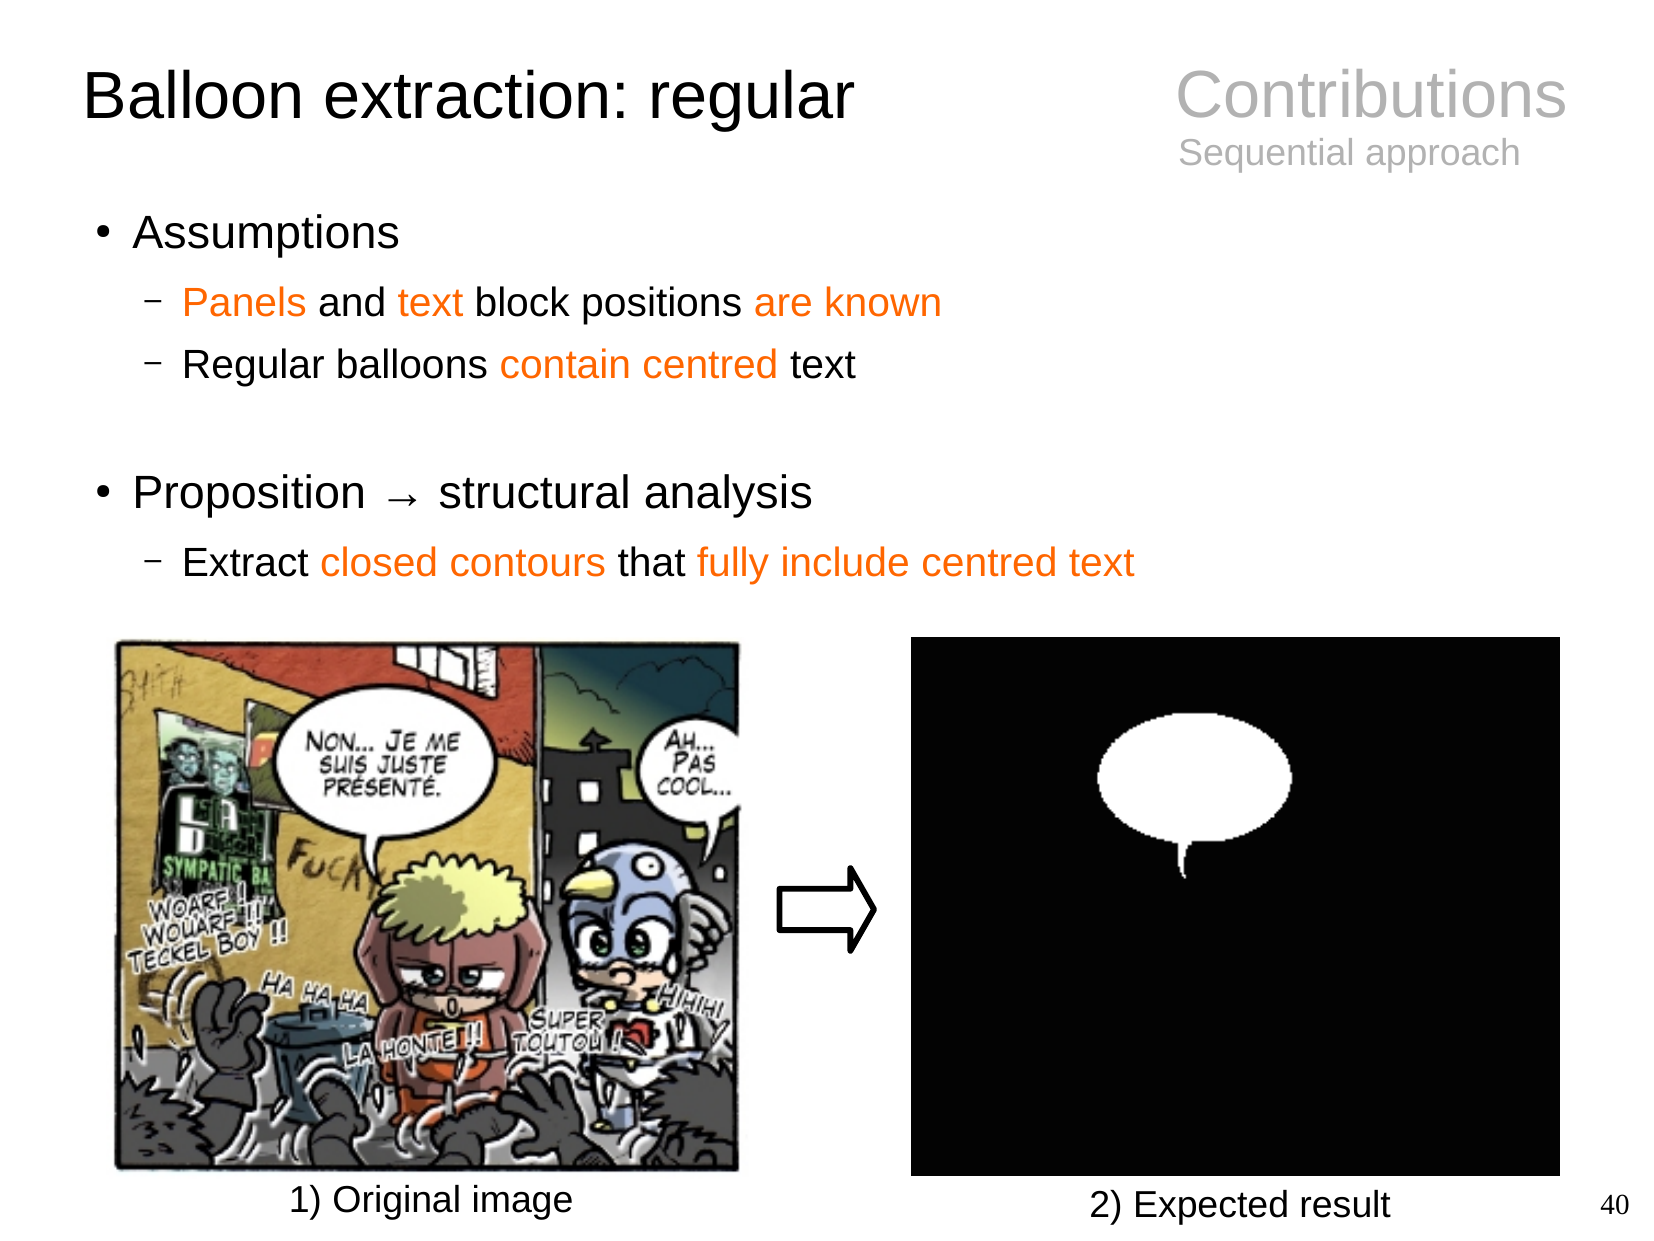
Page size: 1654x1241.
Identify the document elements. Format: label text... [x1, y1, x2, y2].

title Balloon extraction: regular [82, 49, 1571, 142]
picture [911, 637, 1560, 1176]
list Assumptions Panels and text block positions are known Regular balloons contain centred text Proposition → structural analysis Extract closed contours that fully include centred text [82, 206, 1571, 587]
picture [106, 637, 749, 1182]
text_box 2) Expected result [897, 1176, 1583, 1234]
text_box 1) Original image [271, 1182, 591, 1228]
